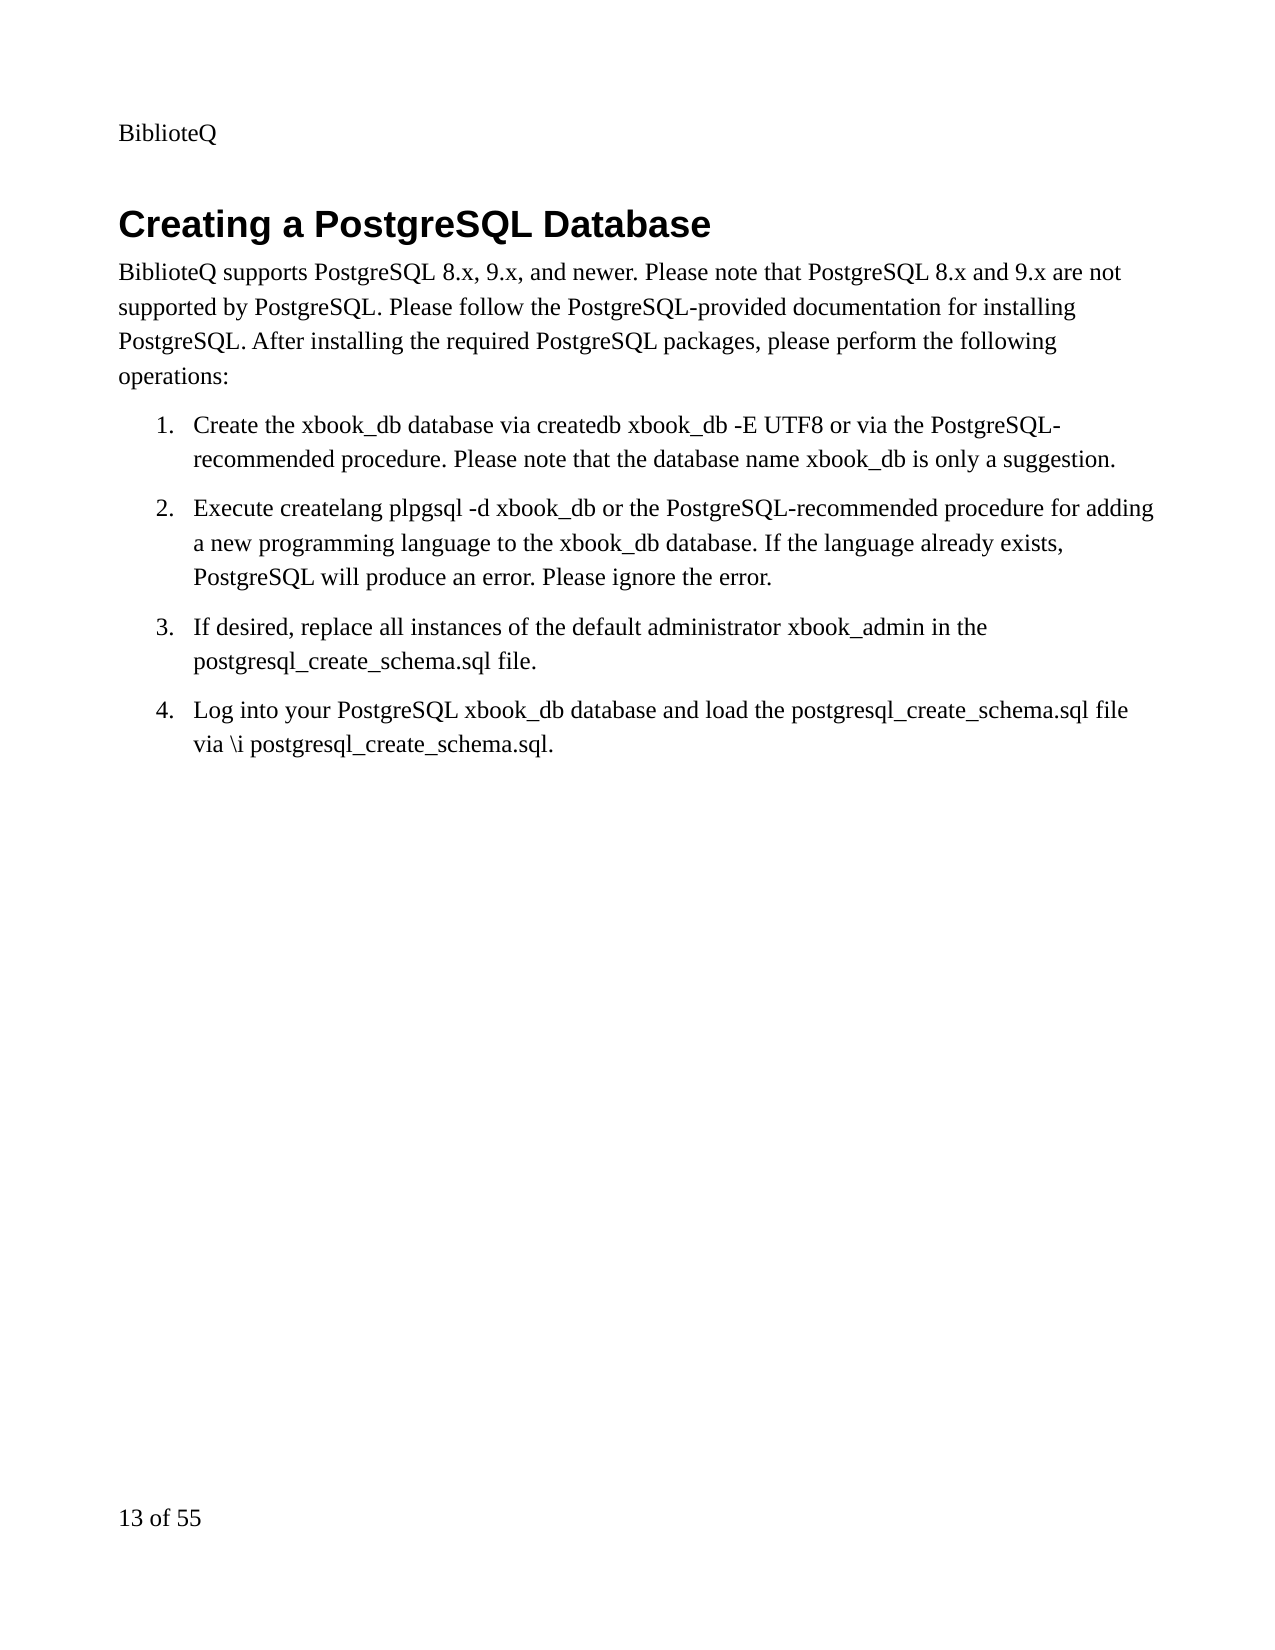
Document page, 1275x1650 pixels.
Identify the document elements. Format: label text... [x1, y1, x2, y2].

list Log into your PostgreSQL xbook_db database and load the postgresql_create_schema.sql file via \i postgresql_create_schema.sql. [156, 695, 1157, 758]
text BiblioteQ supports PostgreSQL 8.x, 9.x, and newer. Please note that PostgreSQL 8.x and 9.x are not supported by PostgreSQL. Please follow the PostgreSQL-provided documentation for installing PostgreSQL. After installing the required PostgreSQL packages, please perform the following operations: [118, 257, 1157, 390]
list If desired, replace all instances of the default administrator xbook_admin in the postgresql_create_schema.sql file. [156, 612, 1157, 675]
list Create the xbook_db database via createdb xbook_db -E UTF8 or via the PostgreSQL-recommended procedure. Please note that the database name xbook_db is only a suggestion. [156, 410, 1157, 473]
subtitle Creating a PostgreSQL Database [118, 201, 1157, 245]
list Execute createlang plpgsql -d xbook_db or the PostgreSQL-recommended procedure for adding a new programming language to the xbook_db database. If the language already exists, PostgreSQL will produce an error. Please ignore the error. [156, 493, 1157, 591]
